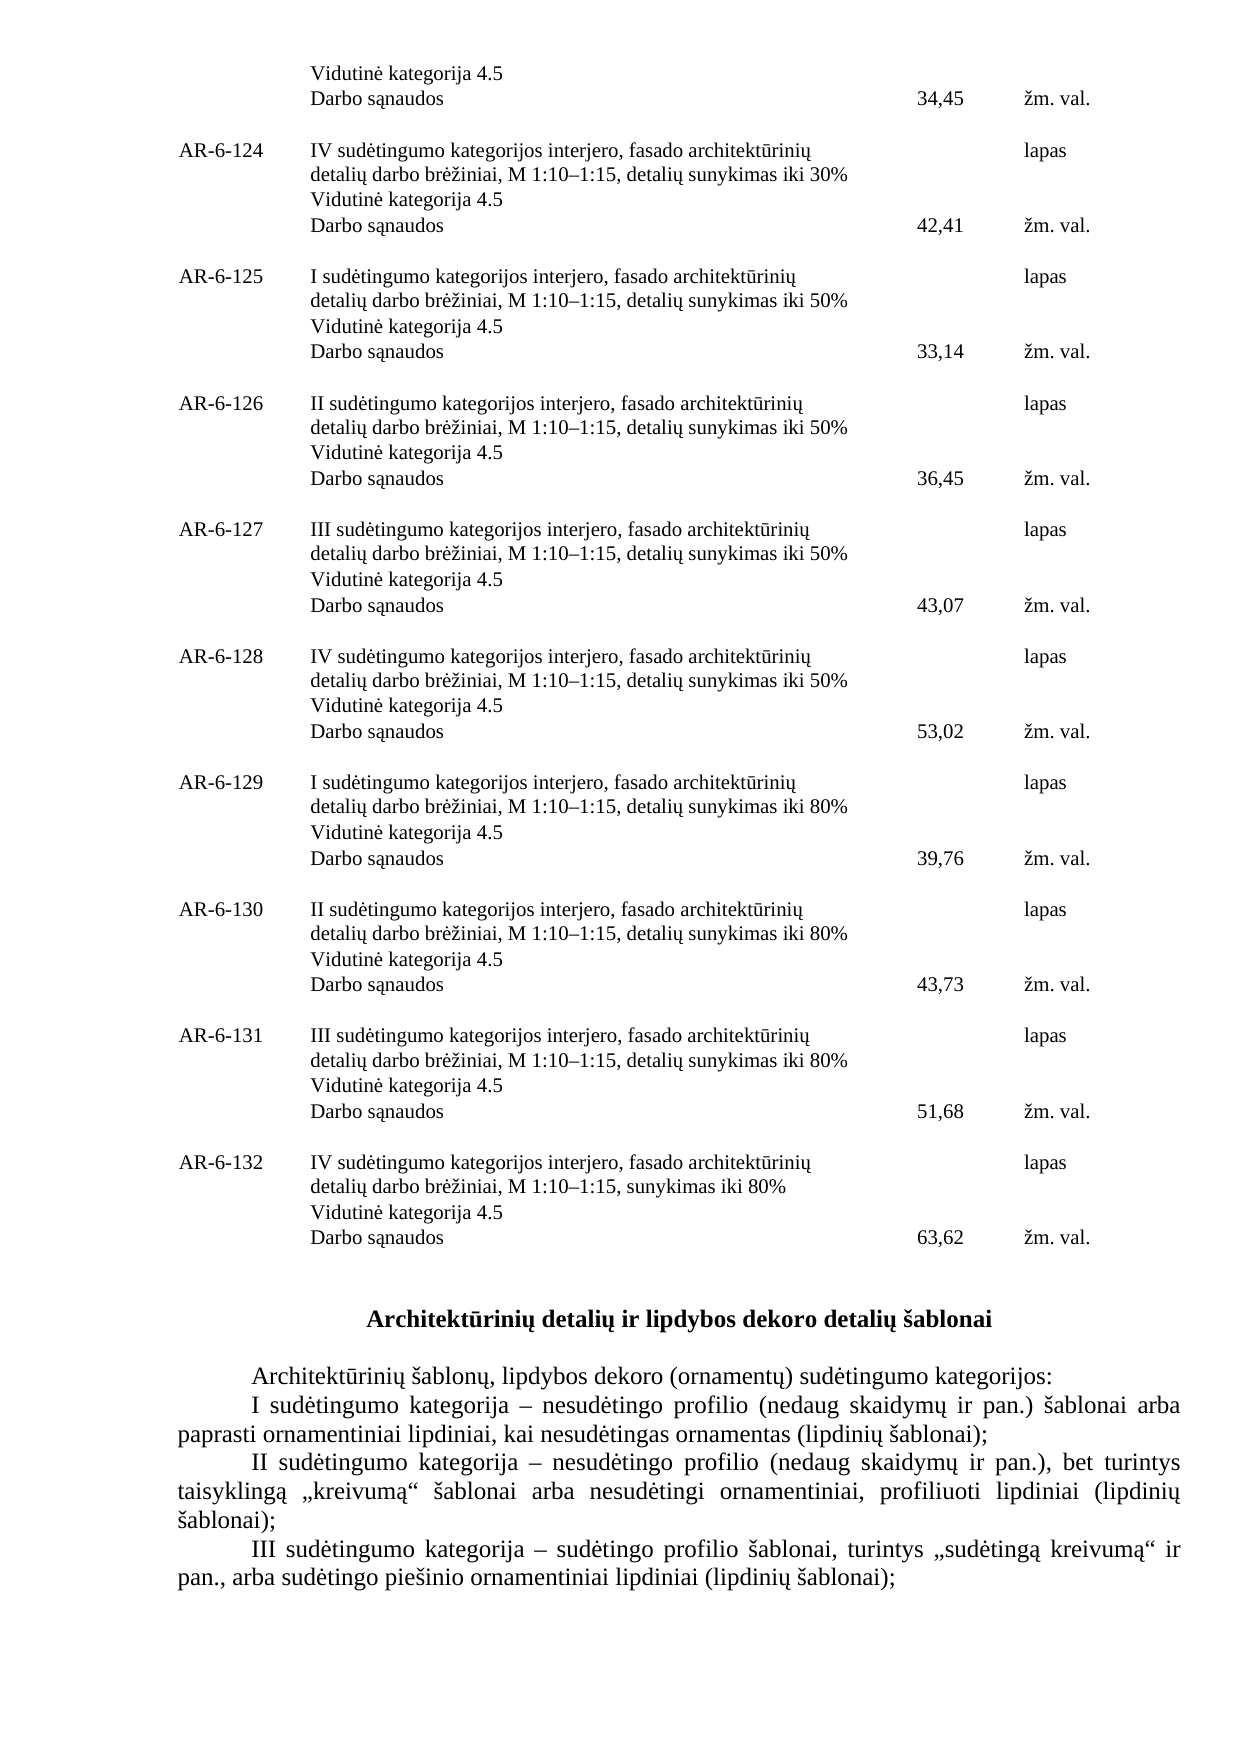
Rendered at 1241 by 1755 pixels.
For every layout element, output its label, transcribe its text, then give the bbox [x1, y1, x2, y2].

text I sudėtingumo kategorija – nesudėtingo profilio (nedaug skaidymų ir pan.) šablonai arba paprasti ornamentiniai lipdiniai, kai nesudėtingas ornamentas (lipdinių šablonai); [177, 1390, 1181, 1447]
text Architektūrinių šablonų, lipdybos dekoro (ornamentų) sudėtingumo kategorijos: [177, 1361, 1181, 1390]
text Architektūrinių detalių ir lipdybos dekoro detalių šablonai [177, 1304, 1181, 1332]
text III sudėtingumo kategorija – sudėtingo profilio šablonai, turintys „sudėtingą kreivumą“ ir pan., arba sudėtingo piešinio ornamentiniai lipdiniai (lipdinių šablonai); [177, 1534, 1181, 1591]
text II sudėtingumo kategorija – nesudėtingo profilio (nedaug skaidymų ir pan.), bet turintys taisyklingą „kreivumą“ šablonai arba nesudėtingi ornamentiniai, profiliuoti lipdiniai (lipdinių šablonai); [177, 1447, 1181, 1534]
